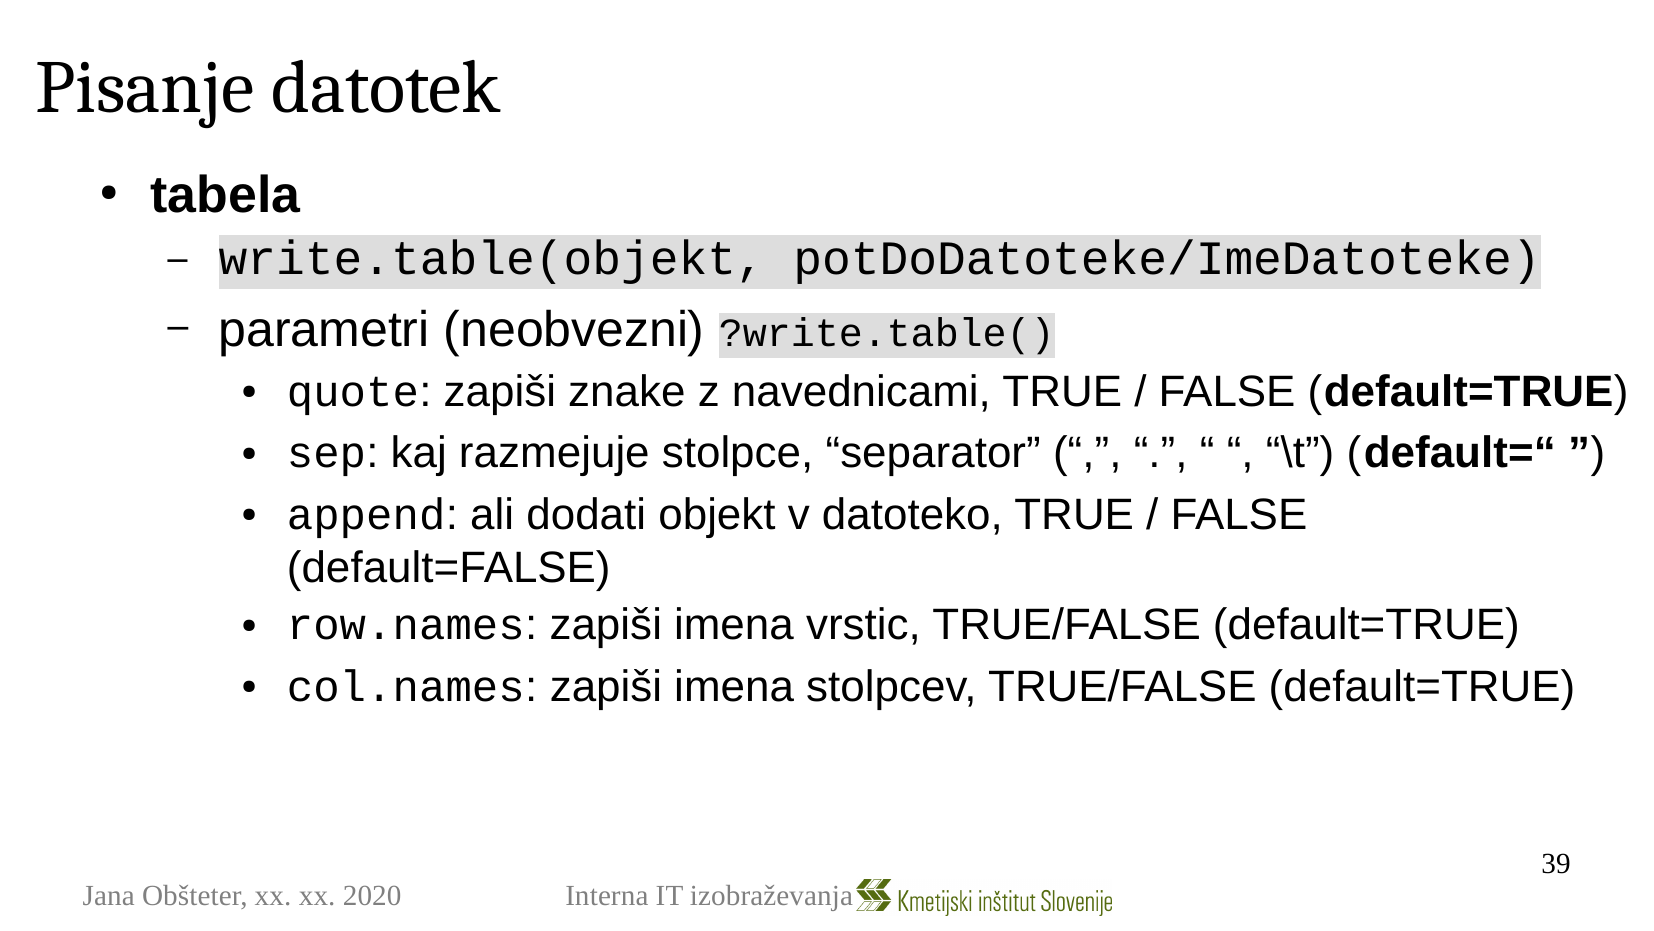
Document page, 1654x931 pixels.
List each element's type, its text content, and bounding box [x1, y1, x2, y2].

title Pisanje datotek [35, 21, 1524, 154]
list tabela write.table(objekt, potDoDatoteke/ImeDatoteke) parametri (neobvezni) ?write.table() quote: zapiši znake z navednicami, TRUE / FALSE (default=TRUE) sep: kaj razmejuje stolpce, “separator” (“,”, “.”, “ “, “\t”) (default=“ ”) append: ali dodati objekt v datoteko, TRUE / FALSE (default=FALSE) row.names: zapiši imena vrstic, TRUE/FALSE (default=TRUE) col.names: zapiši imena stolpcev, TRUE/FALSE (default=TRUE) [82, 165, 1630, 839]
picture [856, 879, 1112, 916]
